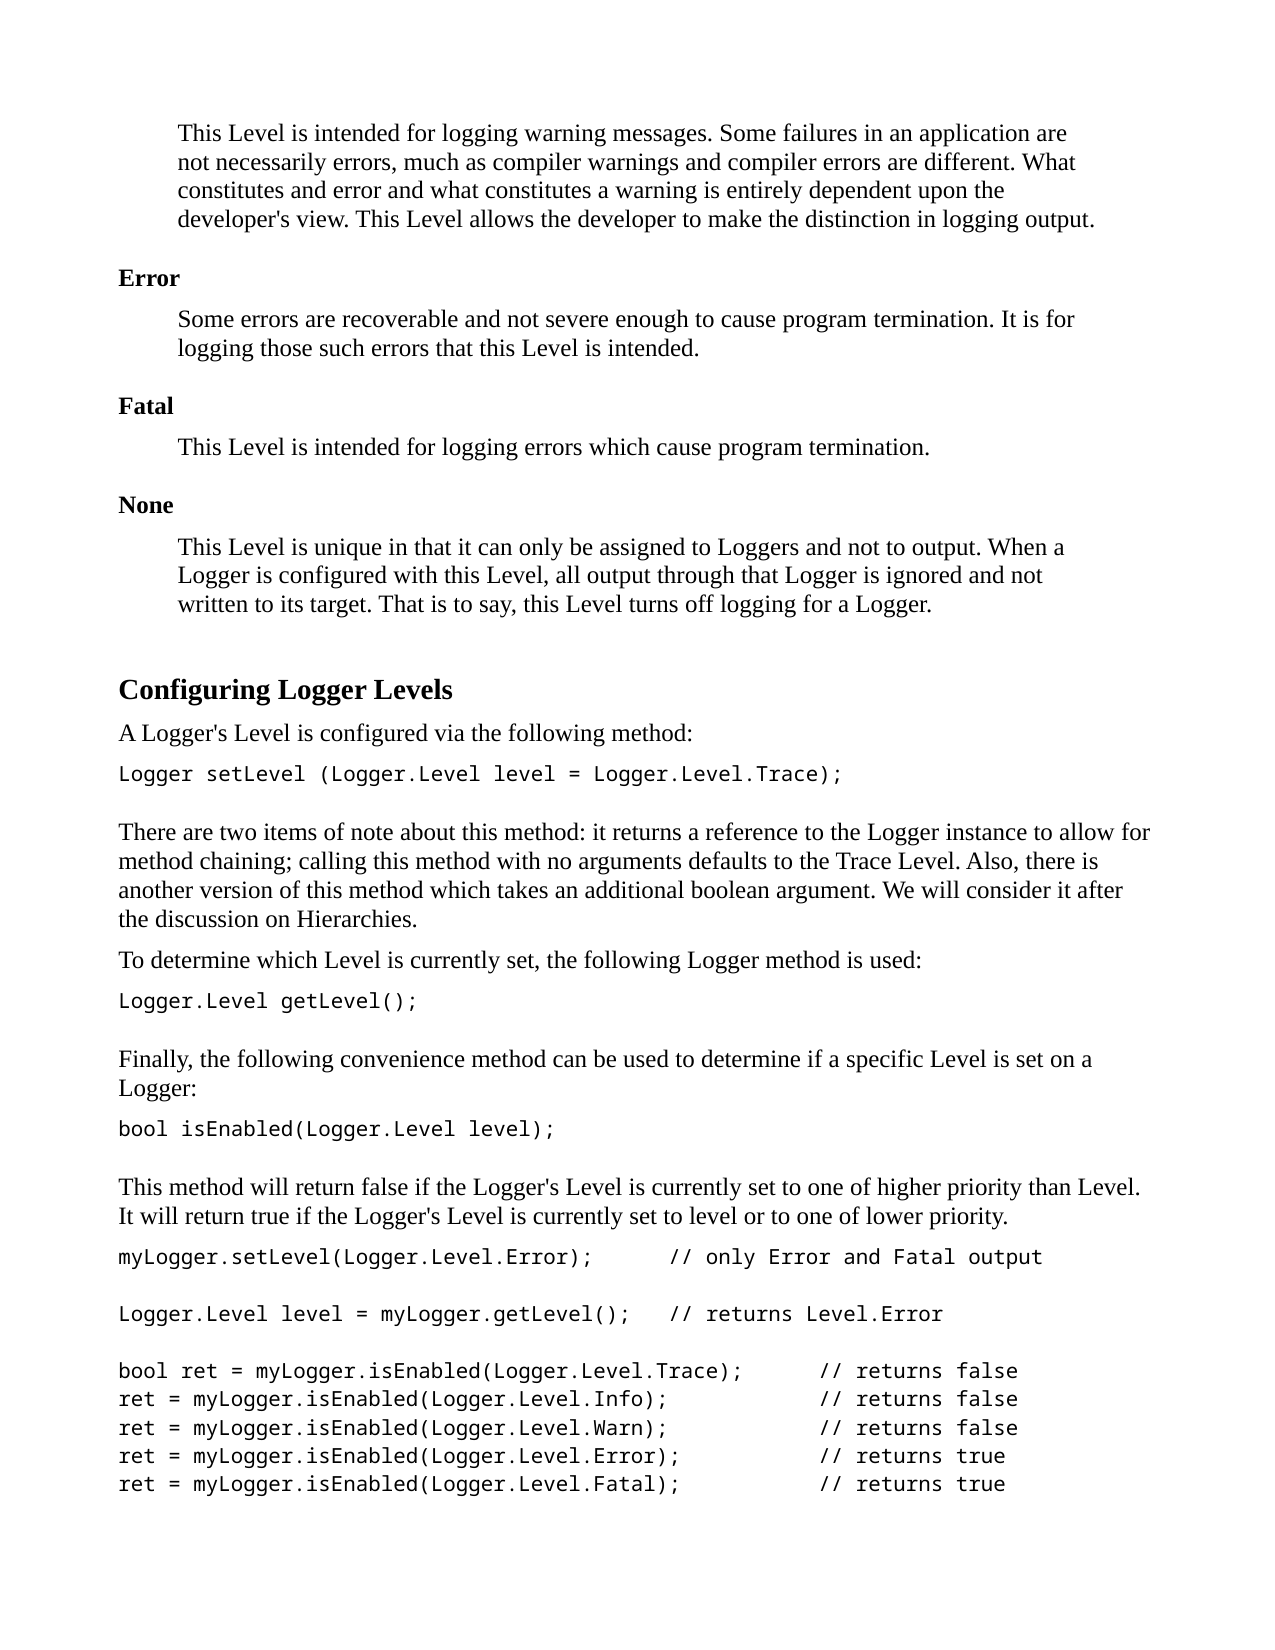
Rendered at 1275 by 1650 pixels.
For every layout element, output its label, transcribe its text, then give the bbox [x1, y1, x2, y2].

text myLogger.setLevel(Logger.Level.Error); // only Error and Fatal output [118, 1242, 1157, 1271]
text Some errors are recoverable and not severe enough to cause program termination. It is for logging those such errors that this Level is intended. [177, 304, 1098, 361]
text bool ret = myLogger.isEnabled(Logger.Level.Trace); // returns false [118, 1356, 1157, 1384]
text Logger.Level level = myLogger.getLevel(); // returns Level.Error [118, 1299, 1157, 1327]
text Logger.Level getLevel(); [118, 986, 1157, 1015]
text This Level is intended for logging warning messages. Some failures in an application are not necessarily errors, much as compiler warnings and compiler errors are different. What constitutes and error and what constitutes a warning is entirely dependent upon the developer's view. This Level allows the developer to make the distinction in logging output. [177, 118, 1098, 233]
text To determine which Level is currently set, the following Logger method is used: [118, 945, 1157, 974]
subtitle Configuring Logger Levels [118, 672, 1157, 706]
text ret = myLogger.isEnabled(Logger.Level.Fatal); // returns true [118, 1469, 1157, 1498]
text ret = myLogger.isEnabled(Logger.Level.Info); // returns false [118, 1384, 1157, 1413]
text ret = myLogger.isEnabled(Logger.Level.Warn); // returns false [118, 1413, 1157, 1441]
text This Level is intended for logging errors which cause program termination. [177, 432, 1098, 461]
text Error [118, 263, 1157, 291]
text ret = myLogger.isEnabled(Logger.Level.Error); // returns true [118, 1441, 1157, 1469]
text There are two items of note about this method: it returns a reference to the Logger instance to allow for method chaining; calling this method with no arguments defaults to the Trace Level. Also, there is another version of this method which takes an additional boolean argument. We will consider it after the discussion on Hierarchies. [118, 817, 1157, 932]
text Finally, the following convenience method can be used to determine if a specific Level is set on a Logger: [118, 1044, 1157, 1102]
text Fatal [118, 391, 1157, 419]
text bool isEnabled(Logger.Level level); [118, 1114, 1157, 1143]
text This method will return false if the Logger's Level is currently set to one of higher priority than Level. It will return true if the Logger's Level is currently set to level or to one of lower priority. [118, 1172, 1157, 1229]
text This Level is unique in that it can only be assigned to Loggers and not to output. When a Logger is configured with this Level, all output through that Logger is ignored and not written to its target. That is to say, this Level turns off logging for a Logger. [177, 532, 1098, 618]
text None [118, 490, 1157, 519]
text A Logger's Level is configured via the following method: [118, 718, 1157, 747]
text Logger setLevel (Logger.Level level = Logger.Level.Trace); [118, 759, 1157, 788]
